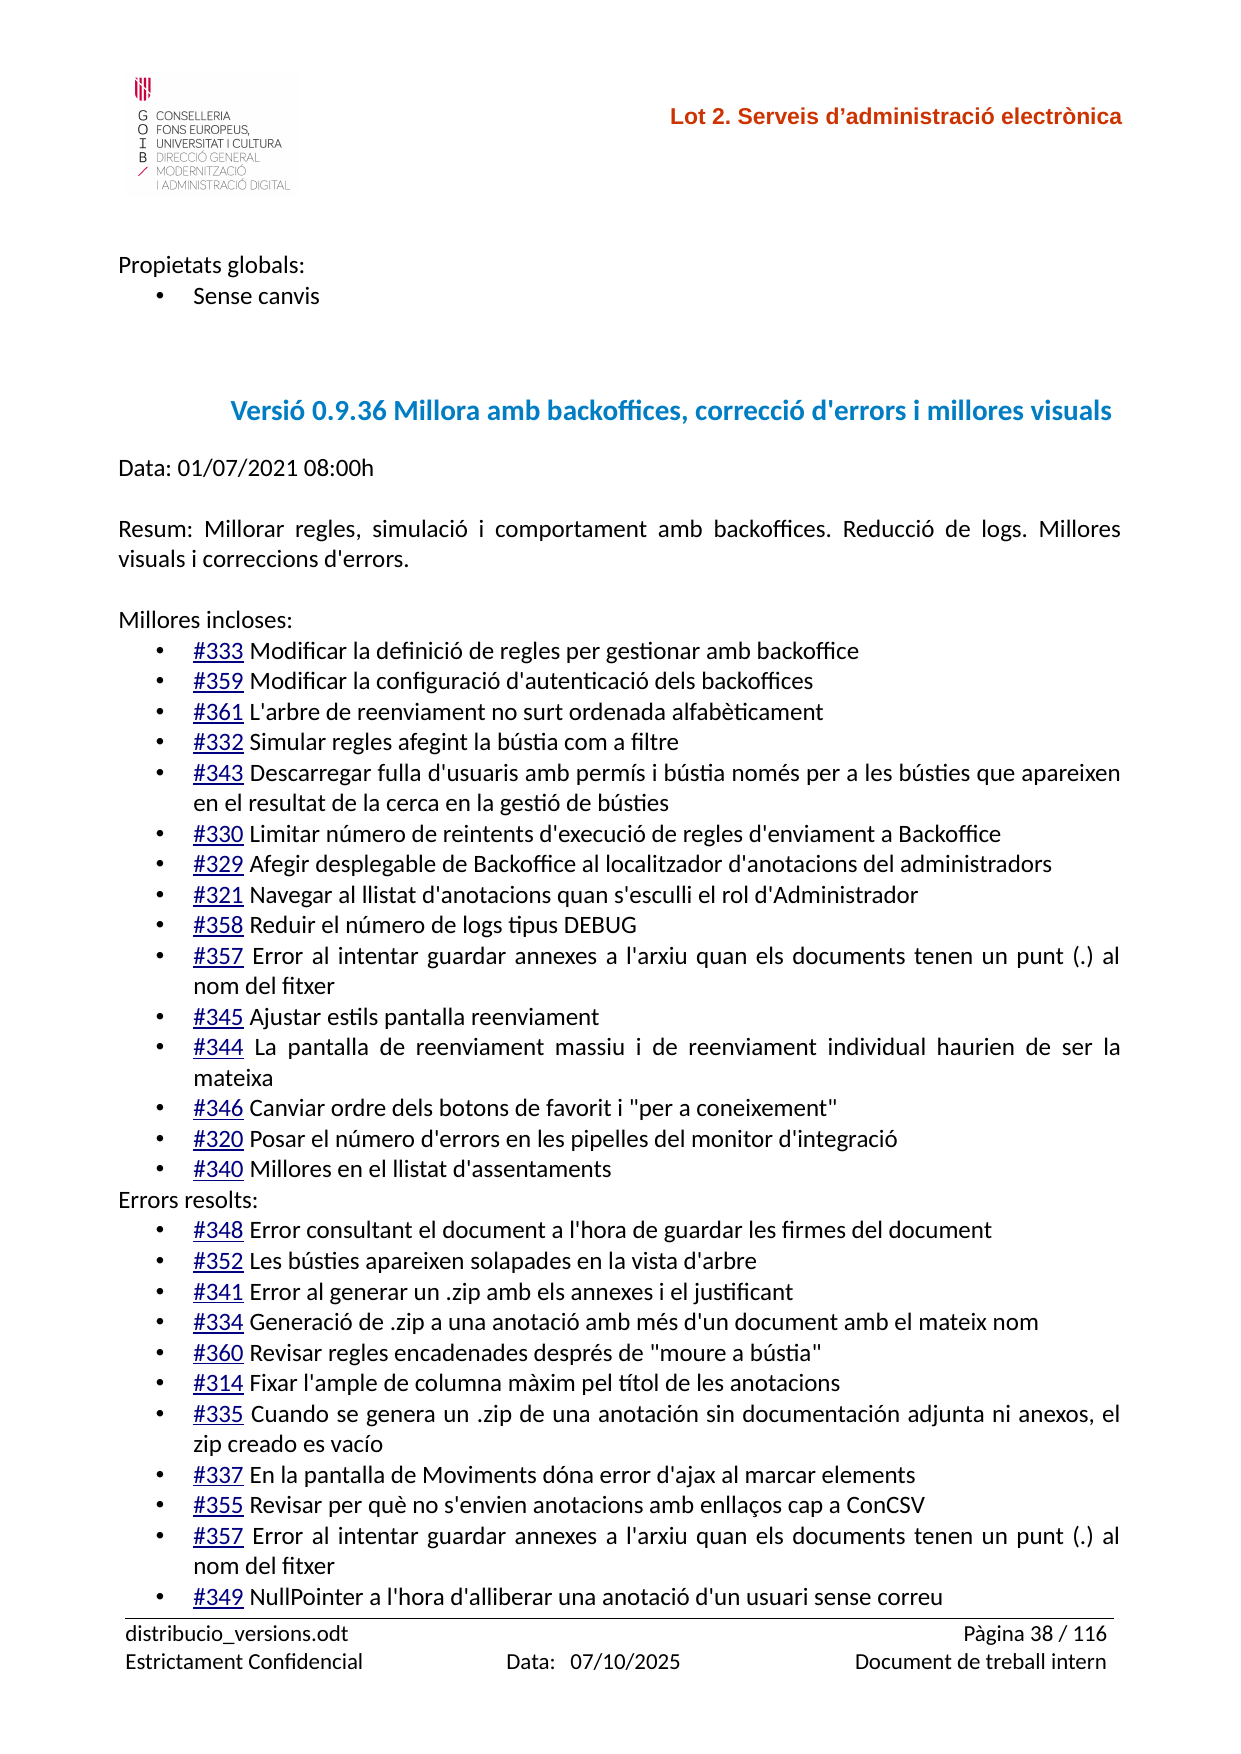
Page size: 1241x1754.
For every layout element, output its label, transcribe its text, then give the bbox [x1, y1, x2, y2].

list #346 Canviar ordre dels botons de favorit i "per a coneixement" [156, 1093, 1122, 1123]
list Sense canvis [156, 280, 1122, 311]
list #344 La pantalla de reenviament massiu i de reenviament individual haurien de ser la mateixa [156, 1032, 1122, 1093]
text Data: 01/07/2021 08:00h [118, 452, 1122, 482]
list #349 NullPointer a l'hora d'alliberar una anotació d'un usuari sense correu [156, 1581, 1122, 1611]
list #341 Error al generar un .zip amb els annexes i el justificant [156, 1276, 1122, 1306]
list #360 Revisar regles encadenades després de "moure a bústia" [156, 1337, 1122, 1367]
list #361 L'arbre de reenviament no surt ordenada alfabèticament [156, 696, 1122, 726]
list #330 Limitar número de reintents d'execució de regles d'enviament a Backoffice [156, 818, 1122, 848]
list #314 Fixar l'ample de columna màxim pel títol de les anotacions [156, 1367, 1122, 1398]
list #358 Reduir el número de logs tipus DEBUG [156, 909, 1122, 940]
list #332 Simular regles afegint la bústia com a filtre [156, 726, 1122, 757]
text Resum: Millorar regles, simulació i comportament amb backoffices. Reducció de logs. Millores visuals i correccions d'errors. [118, 513, 1122, 574]
list #321 Navegar al llistat d'anotacions quan s'esculli el rol d'Administrador [156, 879, 1122, 909]
list #337 En la pantalla de Moviments dóna error d'ajax al marcar elements [156, 1459, 1122, 1489]
list #320 Posar el número d'errors en les pipelles del monitor d'integració [156, 1123, 1122, 1154]
list #357 Error al intentar guardar annexes a l'arxiu quan els documents tenen un punt (.) al nom del fitxer [156, 1520, 1122, 1581]
list #334 Generació de .zip a una anotació amb més d'un document amb el mateix nom [156, 1306, 1122, 1337]
list #345 Ajustar estils pantalla reenviament [156, 1001, 1122, 1032]
list #329 Afegir desplegable de Backoffice al localitzador d'anotacions del administradors [156, 848, 1122, 879]
list #343 Descarregar fulla d'usuaris amb permís i bústia només per a les bústies que apareixen en el resultat de la cerca en la gestió de bústies [156, 757, 1122, 818]
picture [126, 70, 299, 197]
list #348 Error consultant el document a l'hora de guardar les firmes del document [156, 1215, 1122, 1245]
text Errors resolts: [118, 1184, 1122, 1215]
list #359 Modificar la configuració d'autenticació dels backoffices [156, 665, 1122, 696]
list #357 Error al intentar guardar annexes a l'arxiu quan els documents tenen un punt (.) al nom del fitxer [156, 940, 1122, 1001]
text Propietats globals: [118, 250, 1122, 280]
list #352 Les bústies apareixen solapades en la vista d'arbre [156, 1245, 1122, 1276]
list #333 Modificar la definició de regles per gestionar amb backoffice [156, 635, 1122, 665]
list #340 Millores en el llistat d'assentaments [156, 1154, 1122, 1184]
subtitle Versió 0.9.36 Millora amb backoffices, correcció d'errors i millores visuals [153, 392, 1122, 428]
list #335 Cuando se genera un .zip de una anotación sin documentación adjunta ni anexos, el zip creado es vacío [156, 1398, 1122, 1459]
text Millores incloses: [118, 604, 1122, 635]
list #355 Revisar per què no s'envien anotacions amb enllaços cap a ConCSV [156, 1489, 1122, 1520]
